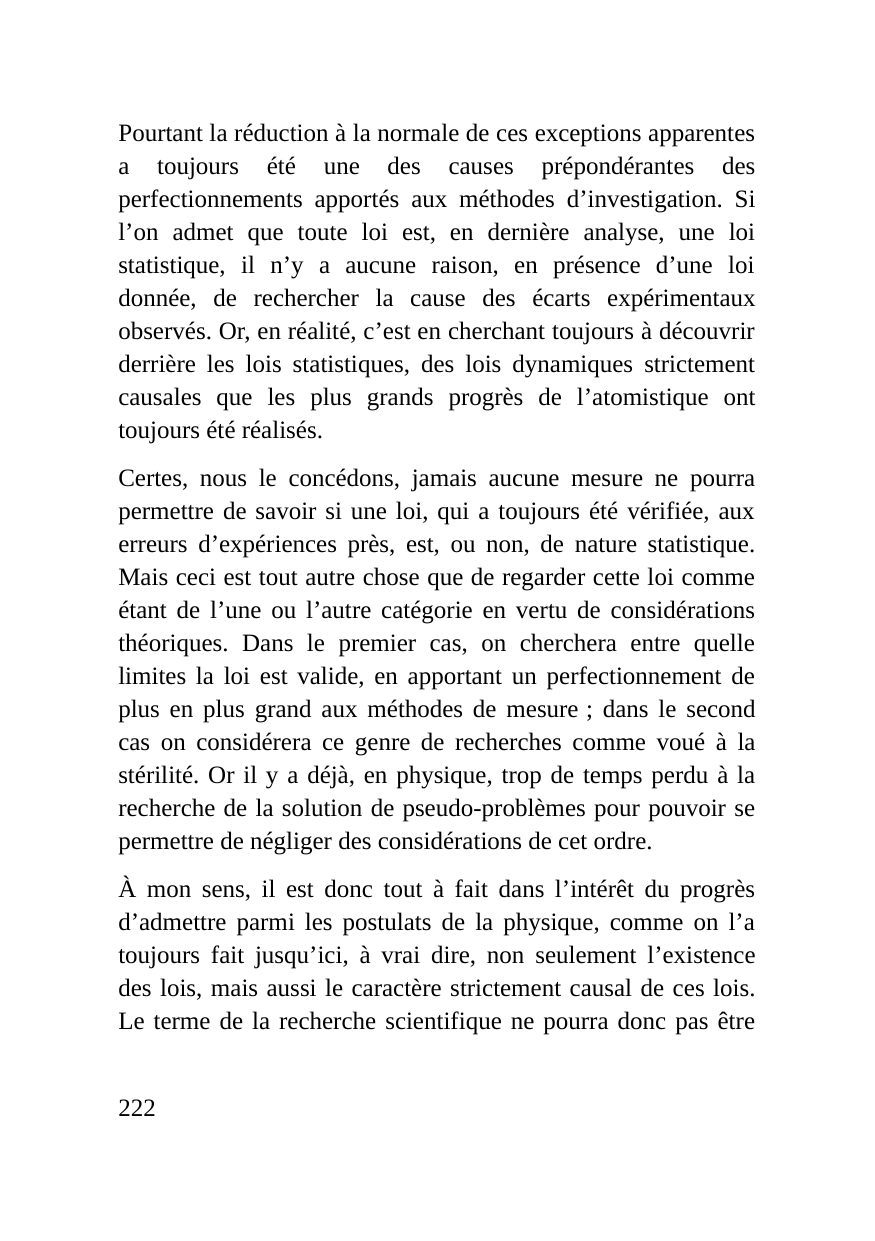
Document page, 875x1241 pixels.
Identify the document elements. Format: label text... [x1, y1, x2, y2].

text Certes, nous le concédons, jamais aucune mesure ne pourra permettre de savoir si une loi, qui a toujours été vérifiée, aux erreurs d’expériences près, est, ou non, de nature statistique. Mais ceci est tout autre chose que de regarder cette loi comme étant de l’une ou l’autre catégorie en vertu de considérations théoriques. Dans le premier cas, on cherchera entre quelle limites la loi est valide, en apportant un perfectionnement de plus en plus grand aux méthodes de mesure ; dans le second cas on considérera ce genre de recherches comme voué à la stérilité. Or il y a déjà, en physique, trop de temps perdu à la recherche de la solution de pseudo-problèmes pour pouvoir se permettre de négliger des considérations de cet ordre. [118, 463, 756, 855]
text Pourtant la réduction à la normale de ces exceptions apparentes a toujours été une des causes prépondérantes des perfectionnements apportés aux méthodes d’investigation. Si l’on admet que toute loi est, en dernière analyse, une loi statistique, il n’y a aucune raison, en présence d’une loi donnée, de rechercher la cause des écarts expérimentaux observés. Or, en réalité, c’est en cherchant toujours à découvrir derrière les lois statistiques, des lois dynamiques strictement causales que les plus grands progrès de l’atomistique ont toujours été réalisés. [118, 118, 756, 444]
text À mon sens, il est donc tout à fait dans l’intérêt du progrès d’admettre parmi les postulats de la physique, comme on l’a toujours fait jusqu’ici, à vrai dire, non seulement l’existence des lois, mais aussi le caractère strictement causal de ces lois. Le terme de la recherche scientifique ne pourra donc pas être [118, 874, 756, 1034]
